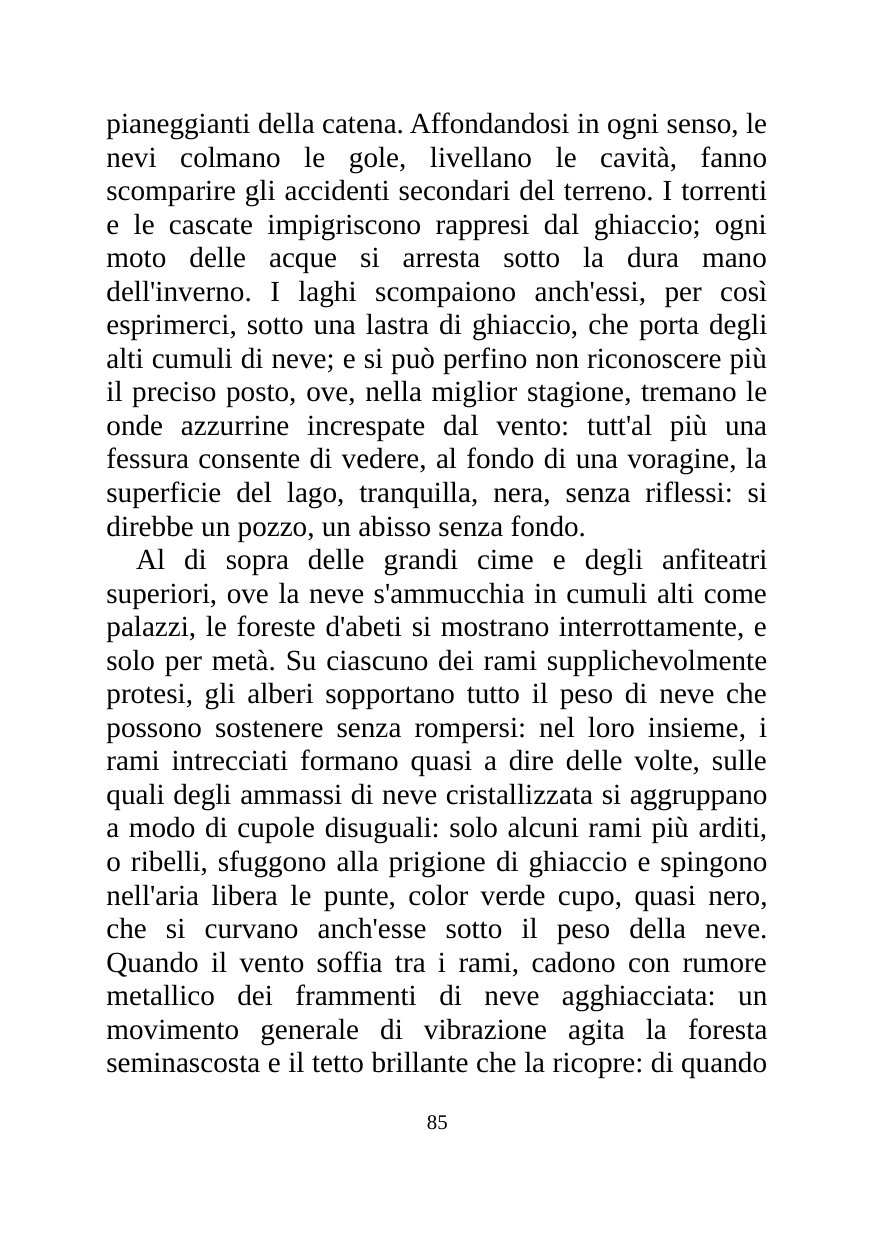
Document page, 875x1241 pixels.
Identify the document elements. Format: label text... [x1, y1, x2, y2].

text pianeggianti della catena. Affondandosi in ogni senso, le nevi colmano le gole, livellano le cavità, fanno scomparire gli accidenti secondari del terreno. I torrenti e le cascate impigriscono rappresi dal ghiaccio; ogni moto delle acque si arresta sotto la dura mano dell'inverno. I laghi scompaiono anch'essi, per così esprimerci, sotto una lastra di ghiaccio, che porta degli alti cumuli di neve; e si può perfino non riconoscere più il preciso posto, ove, nella miglior stagione, tremano le onde azzurrine increspate dal vento: tutt'al più una fessura consente di vedere, al fondo di una voragine, la superficie del lago, tranquilla, nera, senza riflessi: si direbbe un pozzo, un abisso senza fondo. [106, 106, 768, 542]
text Al di sopra delle grandi cime e degli anfiteatri superiori, ove la neve s'ammucchia in cumuli alti come palazzi, le foreste d'abeti si mostrano interrottamente, e solo per metà. Su ciascuno dei rami supplichevolmente protesi, gli alberi sopportano tutto il peso di neve che possono sostenere senza rompersi: nel loro insieme, i rami intrecciati formano quasi a dire delle volte, sulle quali degli ammassi di neve cristallizzata si aggruppano a modo di cupole disuguali: solo alcuni rami più arditi, o ribelli, sfuggono alla prigione di ghiaccio e spingono nell'aria libera le punte, color verde cupo, quasi nero, che si curvano anch'esse sotto il peso della neve. Quando il vento soffia tra i rami, cadono con rumore metallico dei frammenti di neve agghiacciata: un movimento generale di vibrazione agita la foresta seminascosta e il tetto brillante che la ricopre: di quando [106, 542, 768, 1079]
